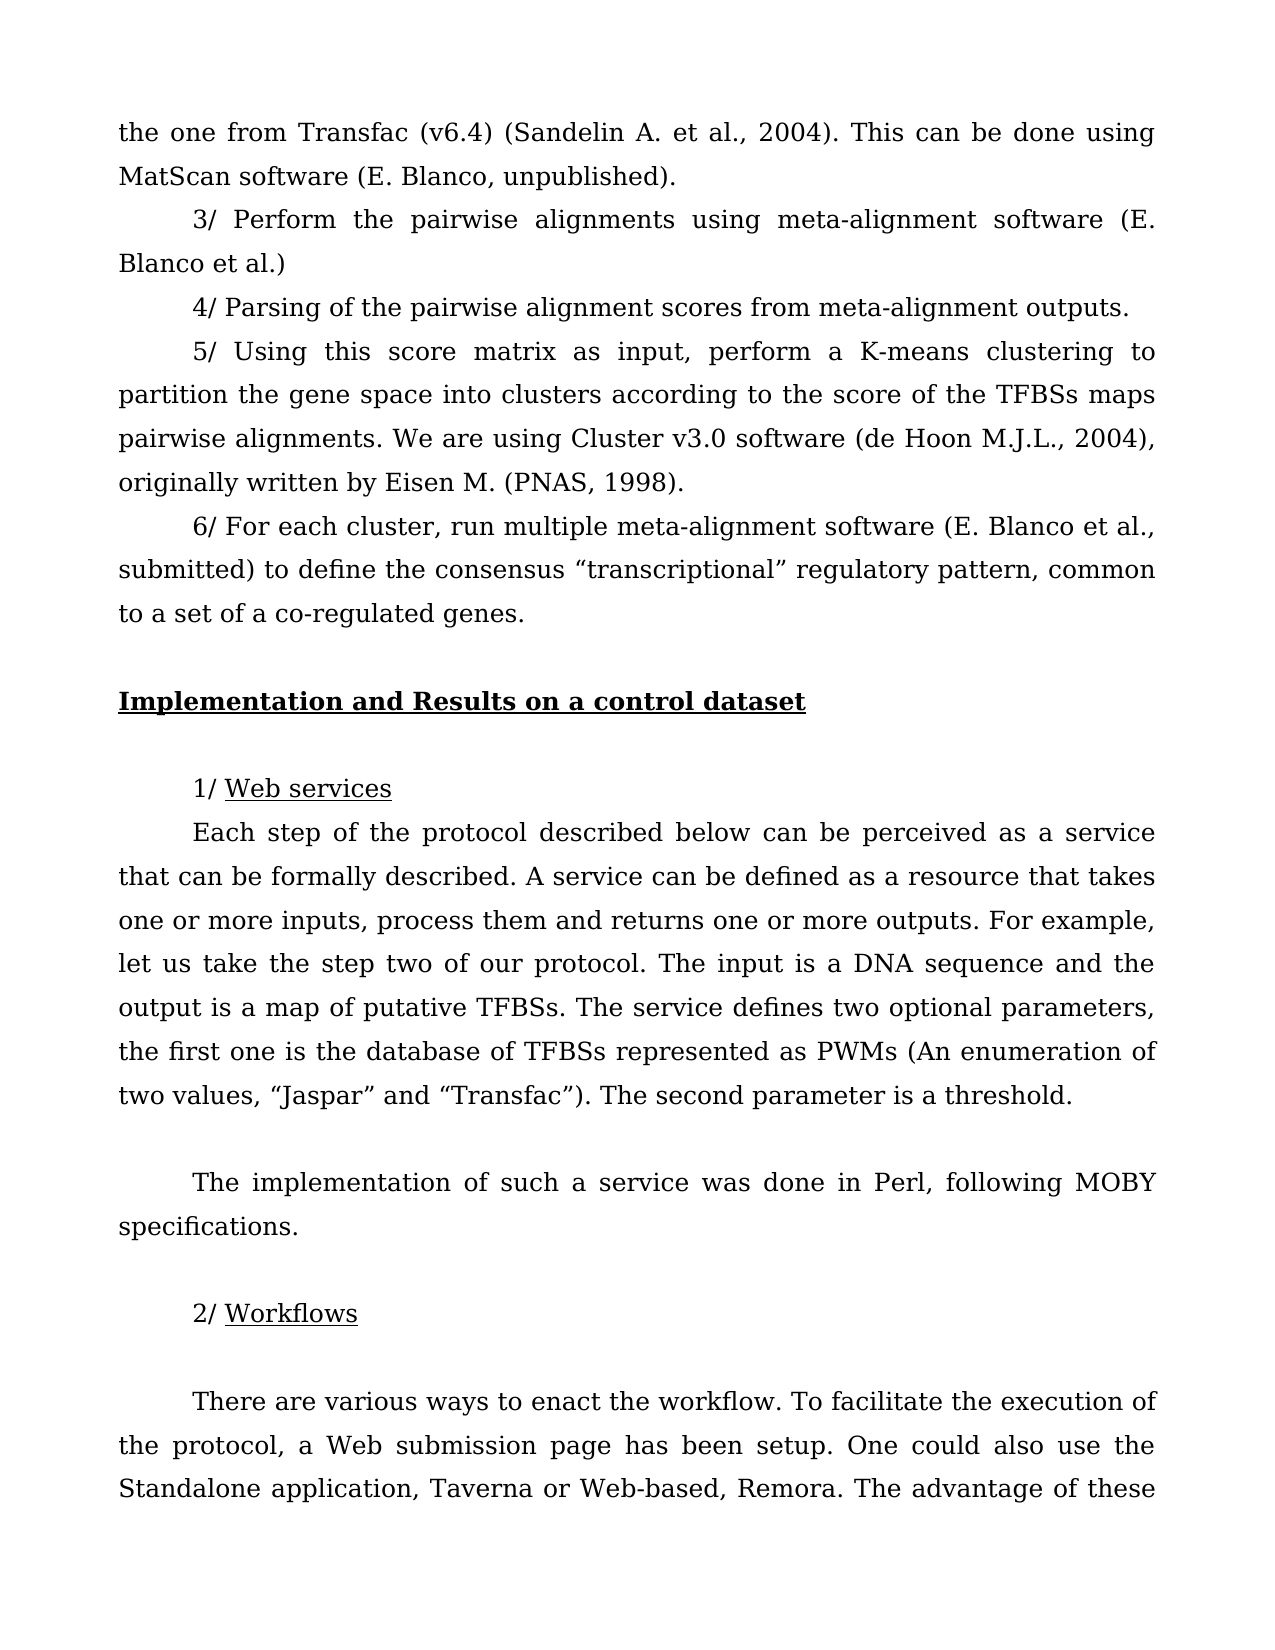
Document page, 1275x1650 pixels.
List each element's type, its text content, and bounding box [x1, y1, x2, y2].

text 2/ Workflows [118, 1300, 1157, 1329]
text 4/ Parsing of the pairwise alignment scores from meta-alignment outputs. [118, 293, 1157, 322]
text 3/ Perform the pairwise alignments using meta-alignment software (E. Blanco et al.) [118, 206, 1157, 278]
text 5/ Using this score matrix as input, perform a K-means clustering to partition the gene space into clusters according to the score of the TFBSs maps pairwise alignments. We are using Cluster v3.0 software (de Hoon M.J.L., 2004), originally written by Eisen M. (PNAS, 1998). [118, 337, 1157, 497]
text The implementation of such a service was done in Perl, following MOBY specifications. [118, 1168, 1157, 1241]
text 6/ For each cluster, run multiple meta-alignment software (E. Blanco et al., submitted) to define the consensus “transcriptional” regulatory pattern, common to a set of a co-regulated genes. [118, 512, 1157, 628]
text 1/ Web services [118, 775, 1157, 804]
text Implementation and Results on a control dataset [118, 687, 1157, 716]
text the one from Transfac (v6.4) (Sandelin A. et al., 2004). This can be done using MatScan software (E. Blanco, unpublished). [118, 118, 1157, 191]
text Each step of the protocol described below can be perceived as a service that can be formally described. A service can be defined as a resource that takes one or more inputs, process them and returns one or more outputs. For example, let us take the step two of our protocol. The input is a DNA sequence and the output is a map of putative TFBSs. The service defines two optional parameters, the first one is the database of TFBSs represented as PWMs (An enumeration of two values, “Jaspar” and “Transfac”). The second parameter is a threshold. [118, 818, 1157, 1110]
text There are various ways to enact the workflow. To facilitate the execution of the protocol, a Web submission page has been setup. One could also use the Standalone application, Taverna or Web-based, Remora. The advantage of these [118, 1387, 1157, 1504]
